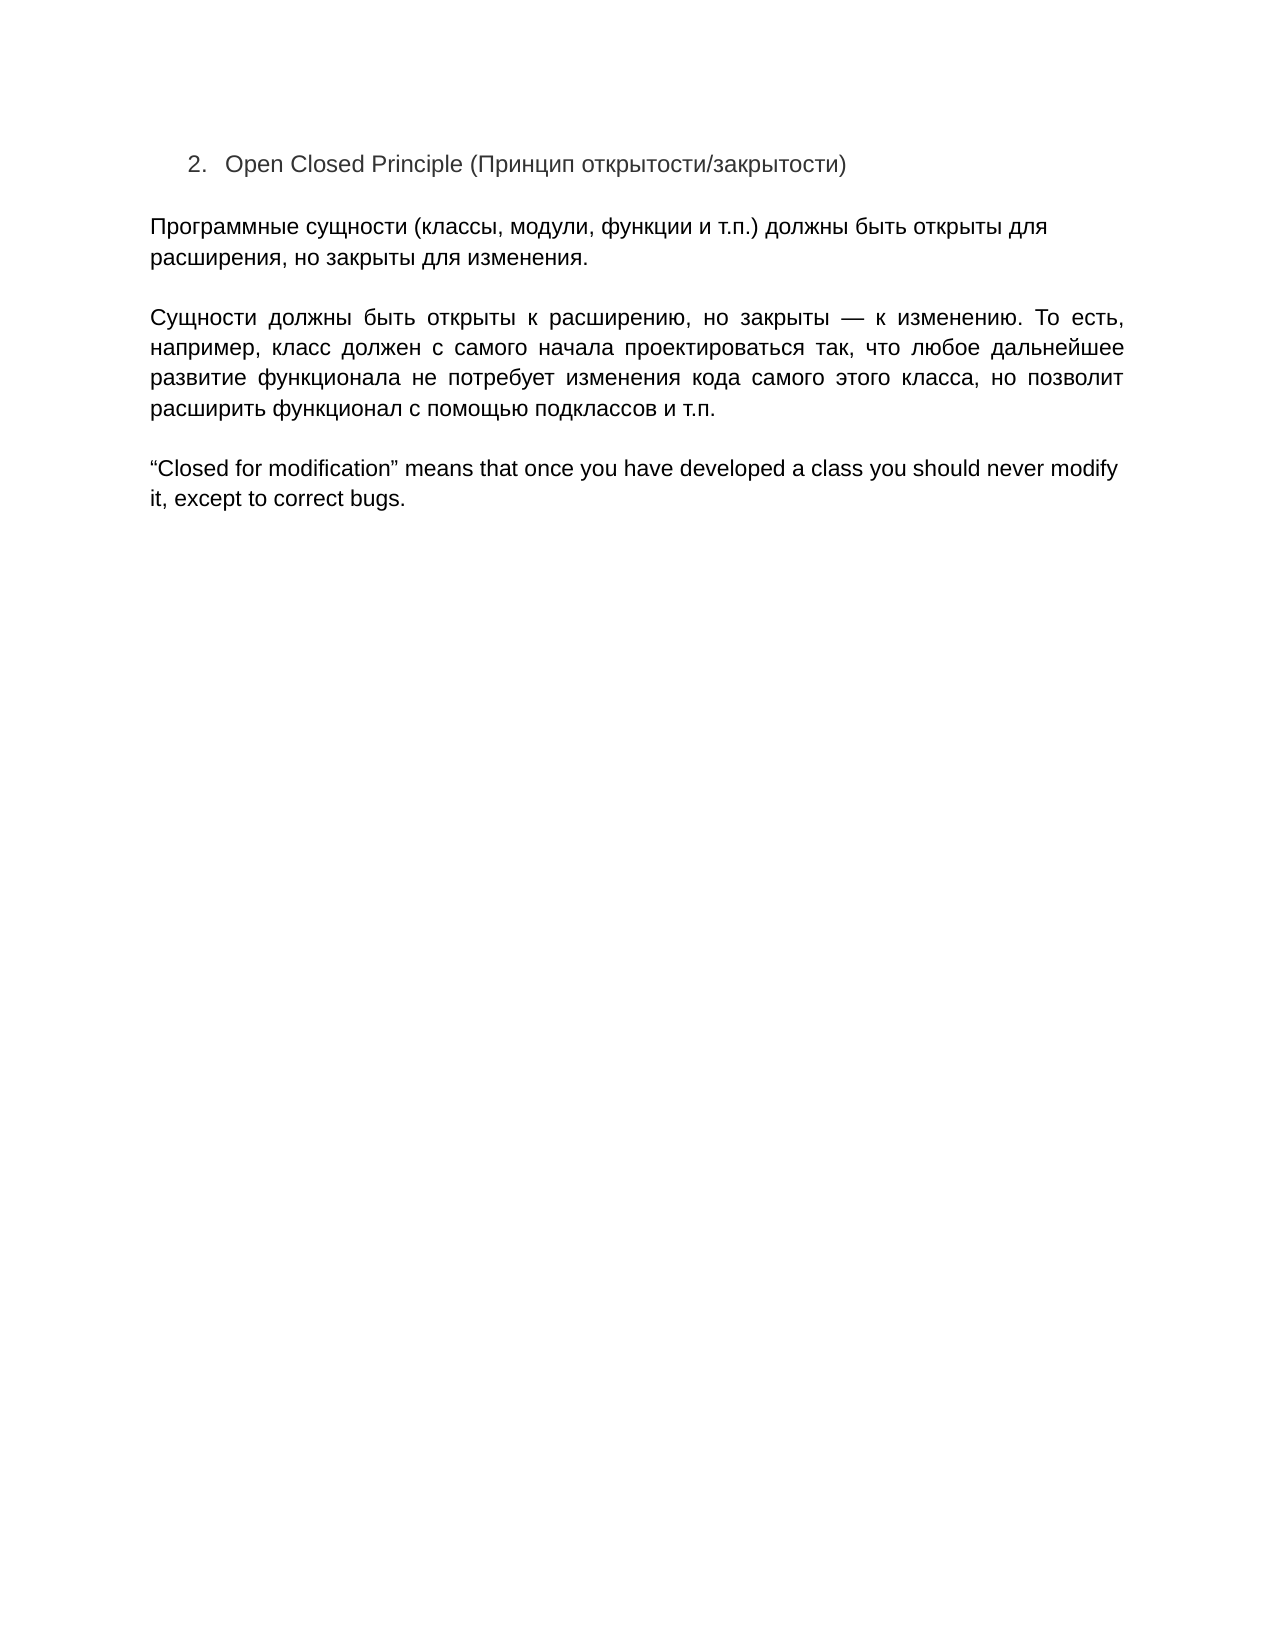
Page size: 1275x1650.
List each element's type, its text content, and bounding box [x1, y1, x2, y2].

list Open Closed Principle (Принцип открытости/закрытости) [187, 150, 1125, 178]
text Сущности должны быть открыты к расширению, но закрыты — к изменению. То есть, например, класс должен с самого начала проектироваться так, что любое дальнейшее развитие функционала не потребует изменения кода самого этого класса, но позволит расширить функционал с помощью подклассов и т.п. [150, 304, 1125, 421]
text “Closed for modification” means that once you have developed a class you should never modify it, except to correct bugs. [150, 455, 1125, 512]
text Программные сущности (классы, модули, функции и т.п.) должны быть открыты для расширения, но закрыты для изменения. [150, 213, 1125, 270]
